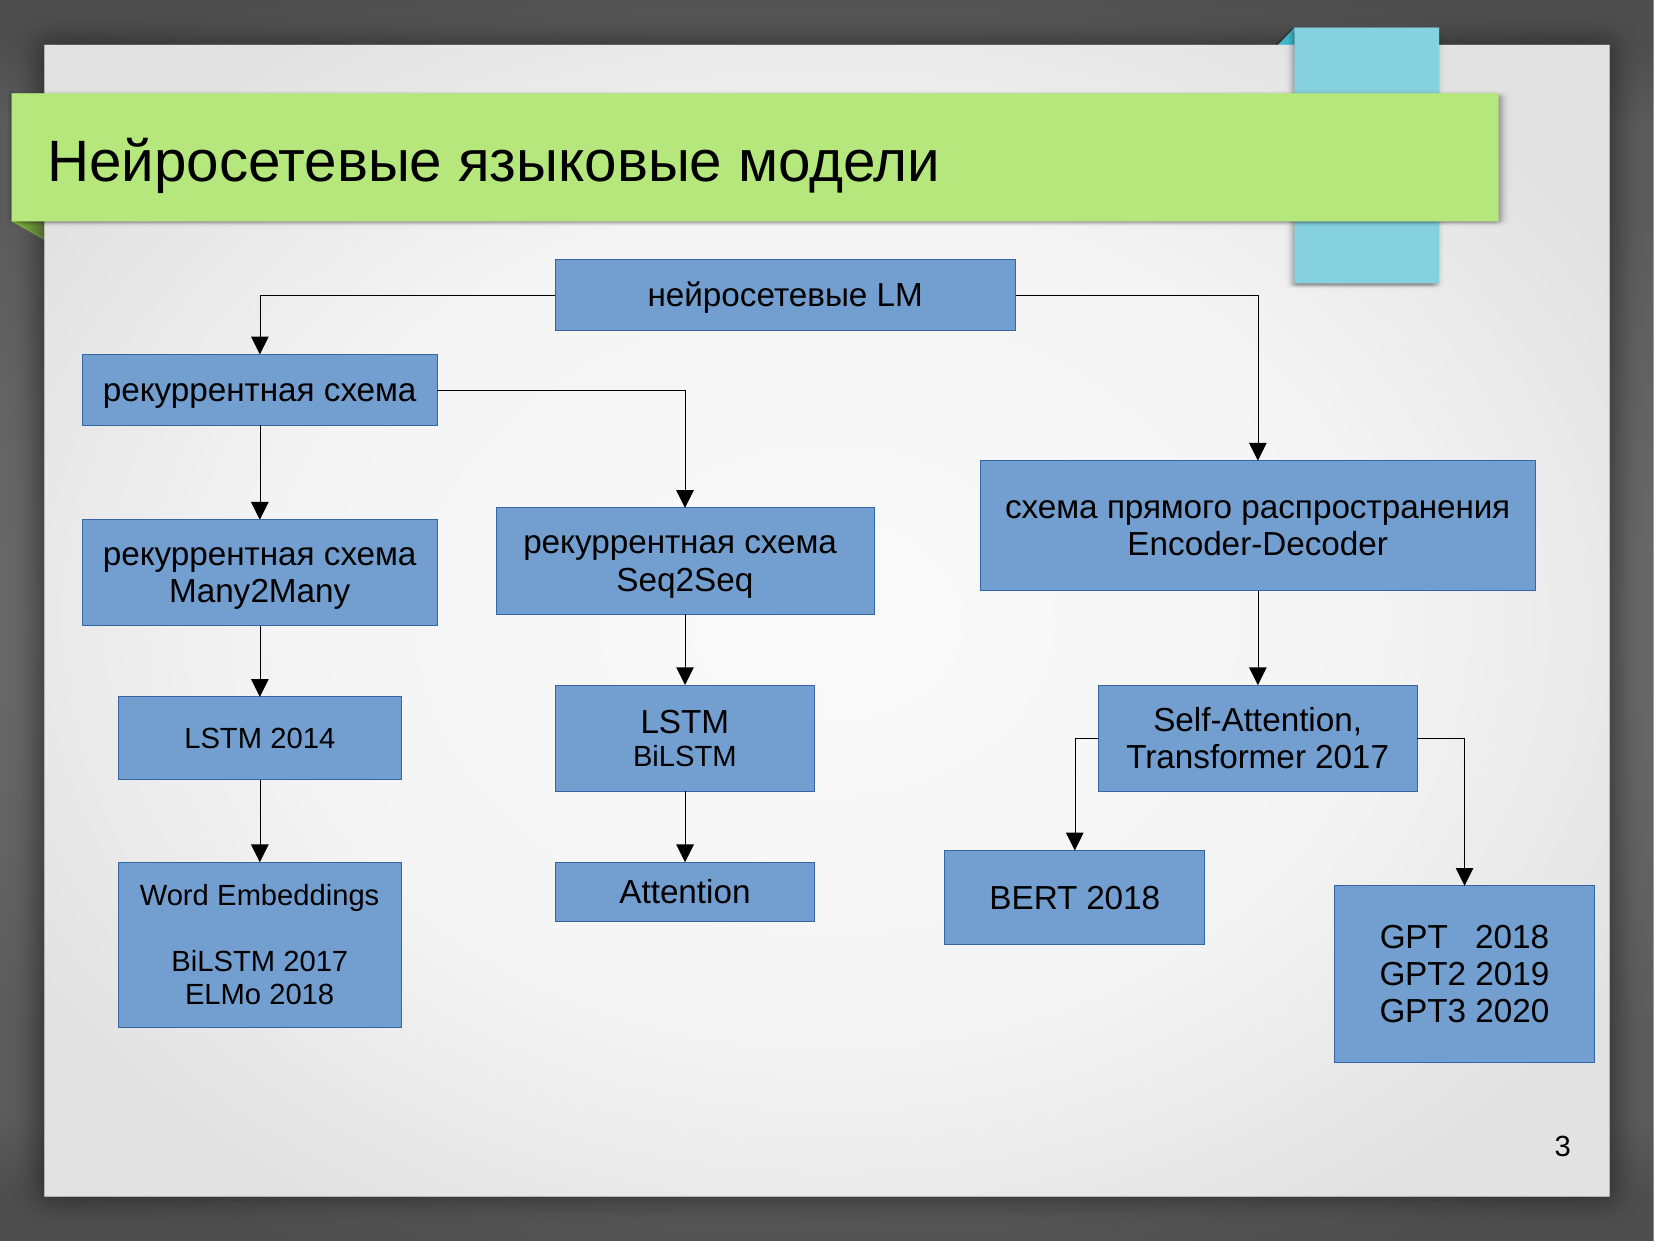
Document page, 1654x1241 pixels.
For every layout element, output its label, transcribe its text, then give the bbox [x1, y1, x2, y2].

text_box Attention [555, 862, 815, 922]
text_box рекуррентная схема Seq2Seq [496, 507, 875, 615]
text_box BERT 2018 [944, 850, 1205, 945]
text_box LSTM BiLSTM [555, 685, 815, 792]
picture [0, 0, 1654, 1241]
text_box рекуррентная схема Many2Many [82, 519, 438, 626]
text_box схема прямого распространения Encoder-Decoder [980, 460, 1536, 591]
text_box GPT 2018 GPT2 2019 GPT3 2020 [1334, 885, 1595, 1063]
title Нейросетевые языковые модели [47, 121, 1241, 201]
text_box нейросетевые LM [555, 259, 1016, 331]
text_box Self-Attention, Transformer 2017 [1098, 685, 1418, 792]
text_box рекуррентная схема [82, 354, 438, 426]
text_box LSTM 2014 [118, 696, 402, 780]
text_box Word Embeddings BiLSTM 2017 ELMo 2018 [118, 862, 402, 1028]
